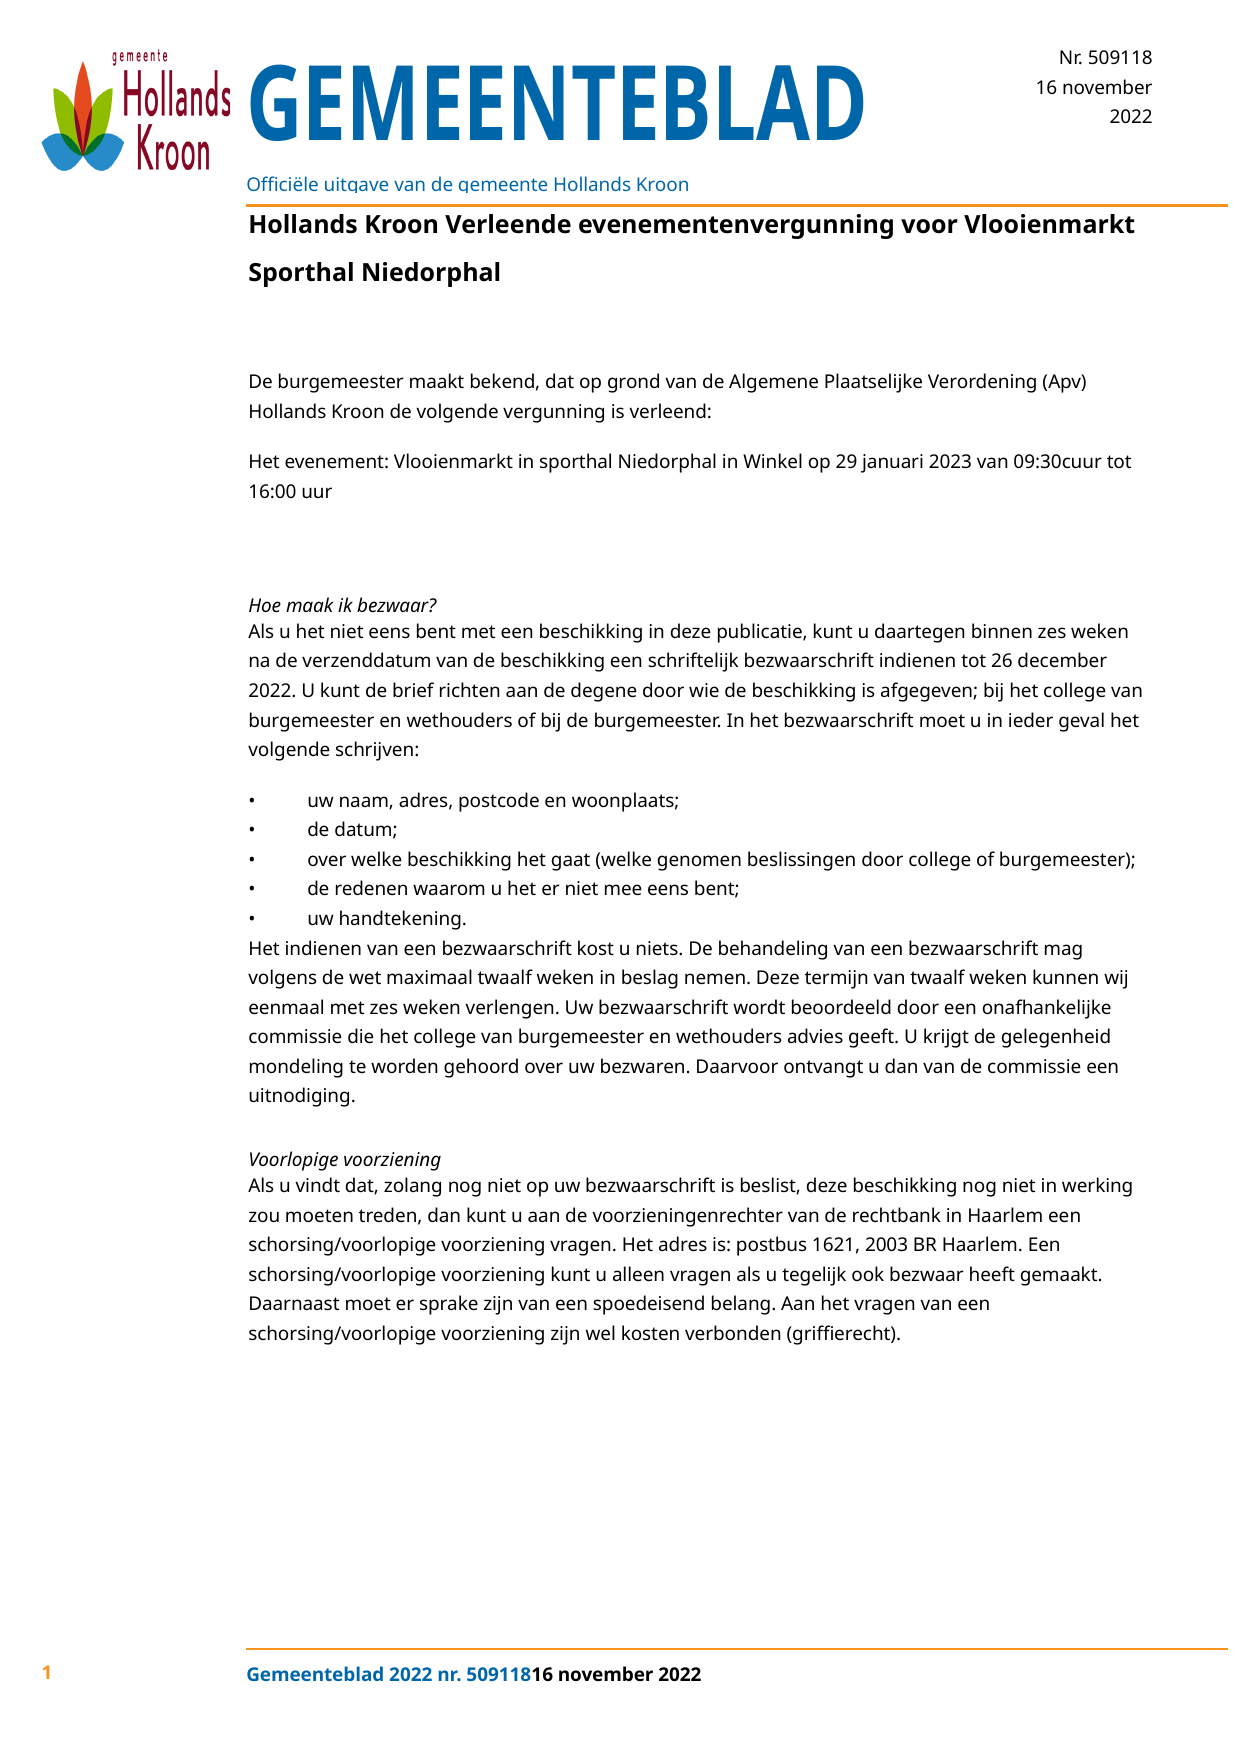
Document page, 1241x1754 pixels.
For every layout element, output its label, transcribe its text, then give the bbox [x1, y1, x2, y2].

list uw naam, adres, postcode en woonplaats; [248, 787, 1152, 812]
text Als u het niet eens bent met een beschikking in deze publicatie, kunt u daartegen binnen zes weken na de verzenddatum van de beschikking een schriftelijk bezwaarschrift indienen tot 26 december 2022. U kunt de brief richten aan de degene door wie de beschikking is afgegeven; bij het college van burgemeester en wethouders of bij de burgemeester. In het bezwaarschrift moet u in ieder geval het volgende schrijven: [248, 618, 1152, 762]
text De burgemeester maakt bekend, dat op grond van de Algemene Plaatselijke Verordening (Apv) Hollands Kroon de volgende vergunning is verleend: [248, 368, 1152, 424]
text Als u vindt dat, zolang nog niet op uw bezwaarschrift is beslist, deze beschikking nog niet in werking zou moeten treden, dan kunt u aan de voorzieningenrechter van de rechtbank in Haarlem een schorsing/voorlopige voorziening vragen. Het adres is: postbus 1621, 2003 BR Haarlem. Een schorsing/voorlopige voorziening kunt u alleen vragen als u tegelijk ook bezwaar heeft gemaakt. Daarnaast moet er sprake zijn van een spoedeisend belang. Aan het vragen van een schorsing/voorlopige voorziening zijn wel kosten verbonden (griffierecht). [248, 1172, 1152, 1346]
picture [41, 47, 231, 172]
text Voorlopige voorziening [248, 1147, 1152, 1172]
text Hoe maak ik bezwaar? [248, 592, 1152, 618]
list de datum; [248, 816, 1152, 842]
text Hollands Kroon Verleende evenementenvergunning voor Vlooienmarkt Sporthal Niedorphal [248, 207, 1152, 288]
list de redenen waarom u het er niet mee eens bent; [248, 876, 1152, 901]
text Het evenement: Vlooienmarkt in sporthal Niedorphal in Winkel op 29 januari 2023 van 09:30cuur tot 16:00 uur [248, 448, 1152, 504]
text Het indienen van een bezwaarschrift kost u niets. De behandeling van een bezwaarschrift mag volgens de wet maximaal twaalf weken in beslag nemen. Deze termijn van twaalf weken kunnen wij eenmaal met zes weken verlengen. Uw bezwaarschrift wordt beoordeeld door een onafhankelijke commissie die het college van burgemeester en wethouders advies geeft. U krijgt de gelegenheid mondeling te worden gehoord over uw bezwaren. Daarvoor ontvangt u dan van de commissie een uitnodiging. [248, 935, 1152, 1108]
list uw handtekening. [248, 905, 1152, 931]
list over welke beschikking het gaat (welke genomen beslissingen door college of burgemeester); [248, 846, 1152, 872]
